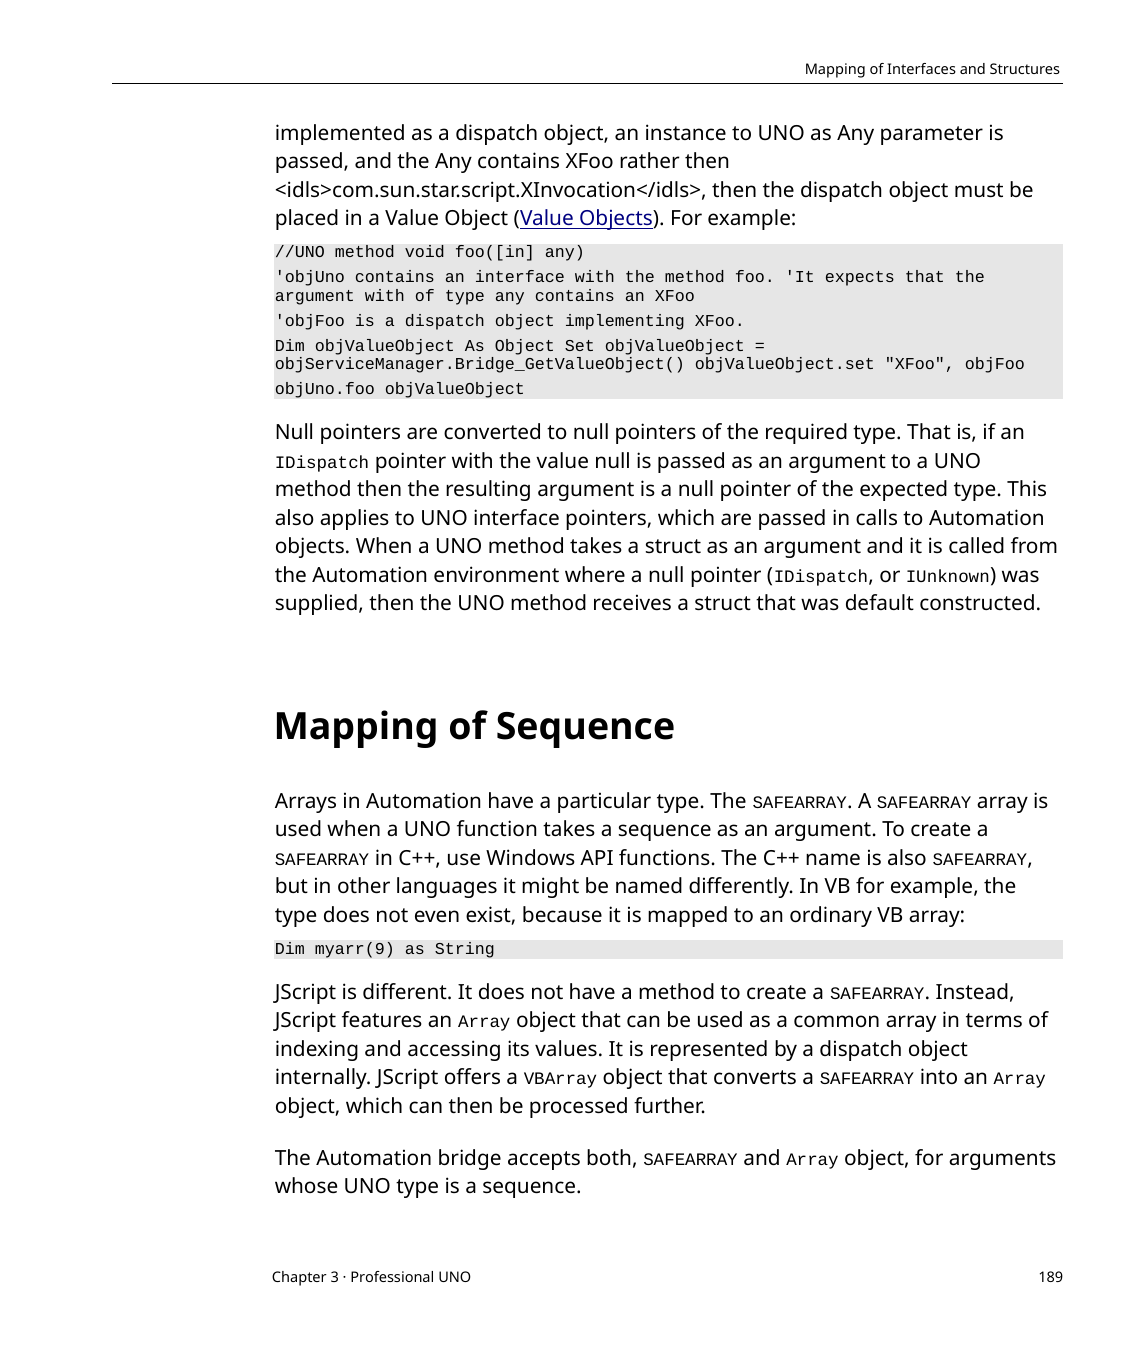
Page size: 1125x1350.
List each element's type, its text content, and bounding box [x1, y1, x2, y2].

text Null pointers are converted to null pointers of the required type. That is, if an IDispatch pointer with the value null is passed as an argument to a UNO method then the resulting argument is a null pointer of the expected type. This also applies to UNO interface pointers, which are passed in calls to Automation objects. When a UNO method takes a struct as an argument and it is called from the Automation environment where a null pointer (IDispatch, or IUnknown) was supplied, then the UNO method receives a struct that was default constructed. [274, 417, 1063, 617]
text implemented as a dispatch object, an instance to UNO as Any parameter is passed, and the Any contains XFoo rather then <idls>com.sun.star.script.XInvocation</idls>, then the dispatch object must be placed in a Value Object (Value Objects). For example: [274, 118, 1063, 232]
text JScript is different. It does not have a method to create a SAFEARRAY. Instead, JScript features an Array object that can be used as a common array in terms of indexing and accessing its values. It is represented by a dispatch object internally. JScript offers a VBArray object that converts a SAFEARRAY into an Array object, which can then be processed further. [274, 977, 1063, 1119]
text objUno.foo objValueObject [274, 381, 1063, 399]
text 'objFoo is a dispatch object implementing XFoo. [274, 312, 1063, 331]
text //UNO method void foo([in] any) [274, 244, 1063, 263]
text Dim objValueObject As Object Set objValueObject = objServiceManager.Bridge_GetValueObject() objValueObject.set "XFoo", objFoo [274, 337, 1063, 375]
text The Automation bridge accepts both, SAFEARRAY and Array object, for arguments whose UNO type is a sequence. [274, 1143, 1063, 1200]
text Dim myarr(9) as String [274, 940, 1063, 959]
text 'objUno contains an interface with the method foo. 'It expects that the argument with of type any contains an XFoo [274, 269, 1063, 306]
text Arrays in Automation have a particular type. The SAFEARRAY. A SAFEARRAY array is used when a UNO function takes a sequence as an argument. To create a SAFEARRAY in C++, use Windows API functions. The C++ name is also SAFEARRAY, but in other languages it might be named differently. In VB for example, the type does not even exist, because it is mapped to an ordinary VB array: [274, 786, 1063, 928]
subtitle Mapping of Sequence [112, 699, 1063, 750]
